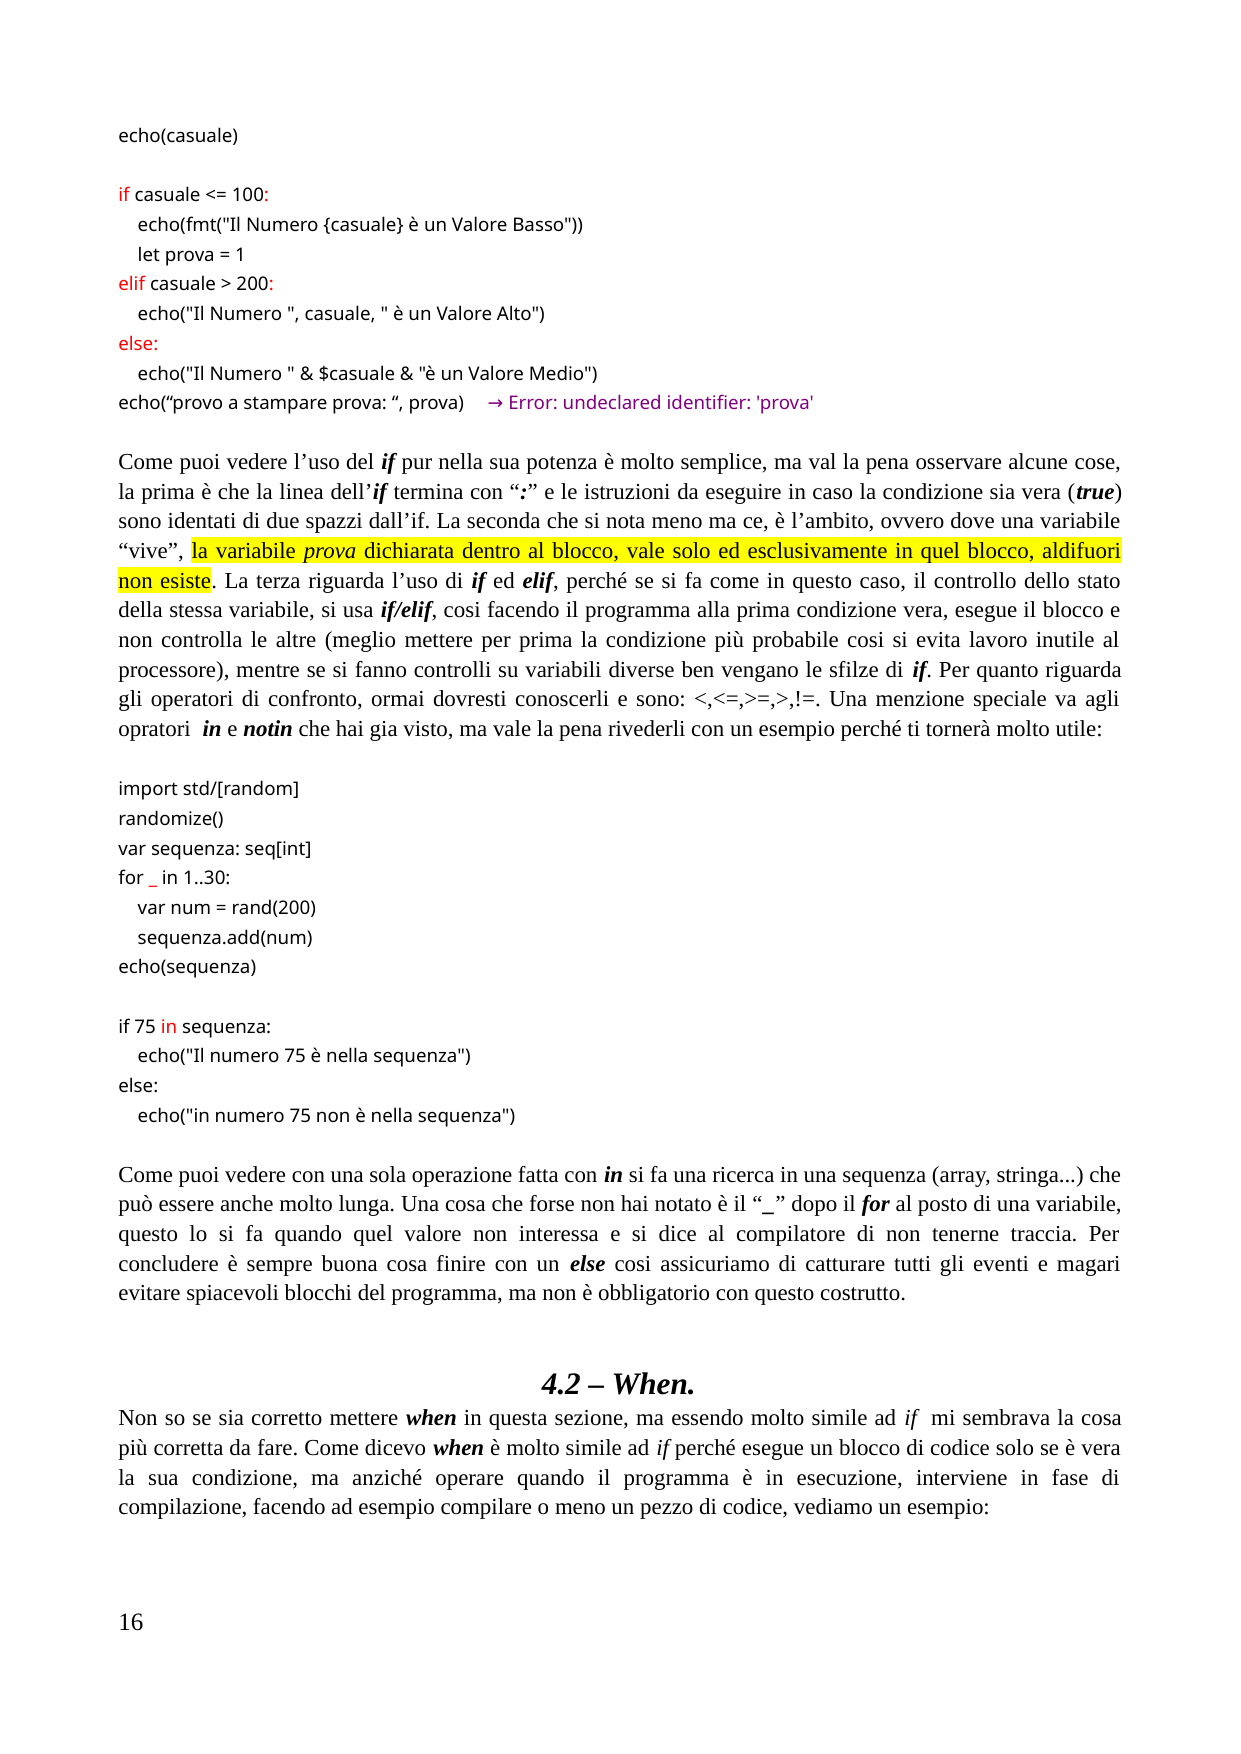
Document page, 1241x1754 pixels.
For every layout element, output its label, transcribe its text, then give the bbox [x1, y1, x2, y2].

text var sequenza: seq[int] [118, 831, 1122, 860]
text else: [118, 326, 1122, 356]
text 4.2 – When. [118, 1365, 1122, 1401]
text Come puoi vedere con una sola operazione fatta con in si fa una ricerca in una sequenza (array, stringa...) che può essere anche molto lunga. Una cosa che forse non hai notato è il “_” dopo il for al posto di una variabile, questo lo si fa quando quel valore non interessa e si dice al compilatore di non tenerne traccia. Per concludere è sempre buona cosa finire con un else cosi assicuriamo di catturare tutti gli eventi e magari evitare spiacevoli blocchi del programma, ma non è obbligatorio con questo costrutto. [118, 1157, 1122, 1306]
text echo(fmt("Il Numero {casuale} è un Valore Basso")) [118, 207, 1122, 237]
text var num = rand(200) [118, 890, 1122, 920]
text sequenza.add(num) [118, 920, 1122, 949]
text echo("Il Numero " & $casuale & "è un Valore Medio") [118, 356, 1122, 385]
text if 75 in sequenza: [118, 1009, 1122, 1038]
text echo("Il numero 75 è nella sequenza") [118, 1038, 1122, 1068]
text if casuale <= 100: [118, 177, 1122, 207]
text echo(“provo a stampare prova: “, prova) → Error: undeclared identifier: 'prova' [118, 385, 1122, 415]
text for _ in 1..30: [118, 860, 1122, 890]
text let prova = 1 [118, 237, 1122, 267]
text echo("in numero 75 non è nella sequenza") [118, 1098, 1122, 1128]
text else: [118, 1068, 1122, 1098]
text echo("Il Numero ", casuale, " è un Valore Alto") [118, 296, 1122, 326]
text Come puoi vedere l’uso del if pur nella sua potenza è molto semplice, ma val la pena osservare alcune cose, la prima è che la linea dell’if termina con “:” e le istruzioni da eseguire in caso la condizione sia vera (true) sono identati di due spazzi dall’if. La seconda che si nota meno ma ce, è l’ambito, ovvero dove una variabile “vive”, la variabile prova dichiarata dentro al blocco, vale solo ed esclusivamente in quel blocco, aldifuori non esiste. La terza riguarda l’uso di if ed elif, perché se si fa come in questo caso, il controllo dello stato della stessa variabile, si usa if/elif, cosi facendo il programma alla prima condizione vera, esegue il blocco e non controlla le altre (meglio mettere per prima la condizione più probabile cosi si evita lavoro inutile al processore), mentre se si fanno controlli su variabili diverse ben vengano le sfilze di if. Per quanto riguarda gli operatori di confronto, ormai dovresti conoscerli e sono: <,<=,>=,>,!=. Una menzione speciale va agli opratori in e notin che hai gia visto, ma vale la pena rivederli con un esempio perché ti tornerà molto utile: [118, 445, 1122, 742]
text elif casuale > 200: [118, 267, 1122, 296]
text Non so se sia corretto mettere when in questa sezione, ma essendo molto simile ad if mi sembrava la cosa più corretta da fare. Come dicevo when è molto simile ad if perché esegue un blocco di codice solo se è vera la sua condizione, ma anziché operare quando il programma è in esecuzione, interviene in fase di compilazione, facendo ad esempio compilare o meno un pezzo di codice, vediamo un esempio: [118, 1401, 1122, 1520]
text echo(casuale) [118, 118, 1122, 148]
text import std/[random] [118, 771, 1122, 801]
text randomize() [118, 801, 1122, 831]
text echo(sequenza) [118, 949, 1122, 979]
